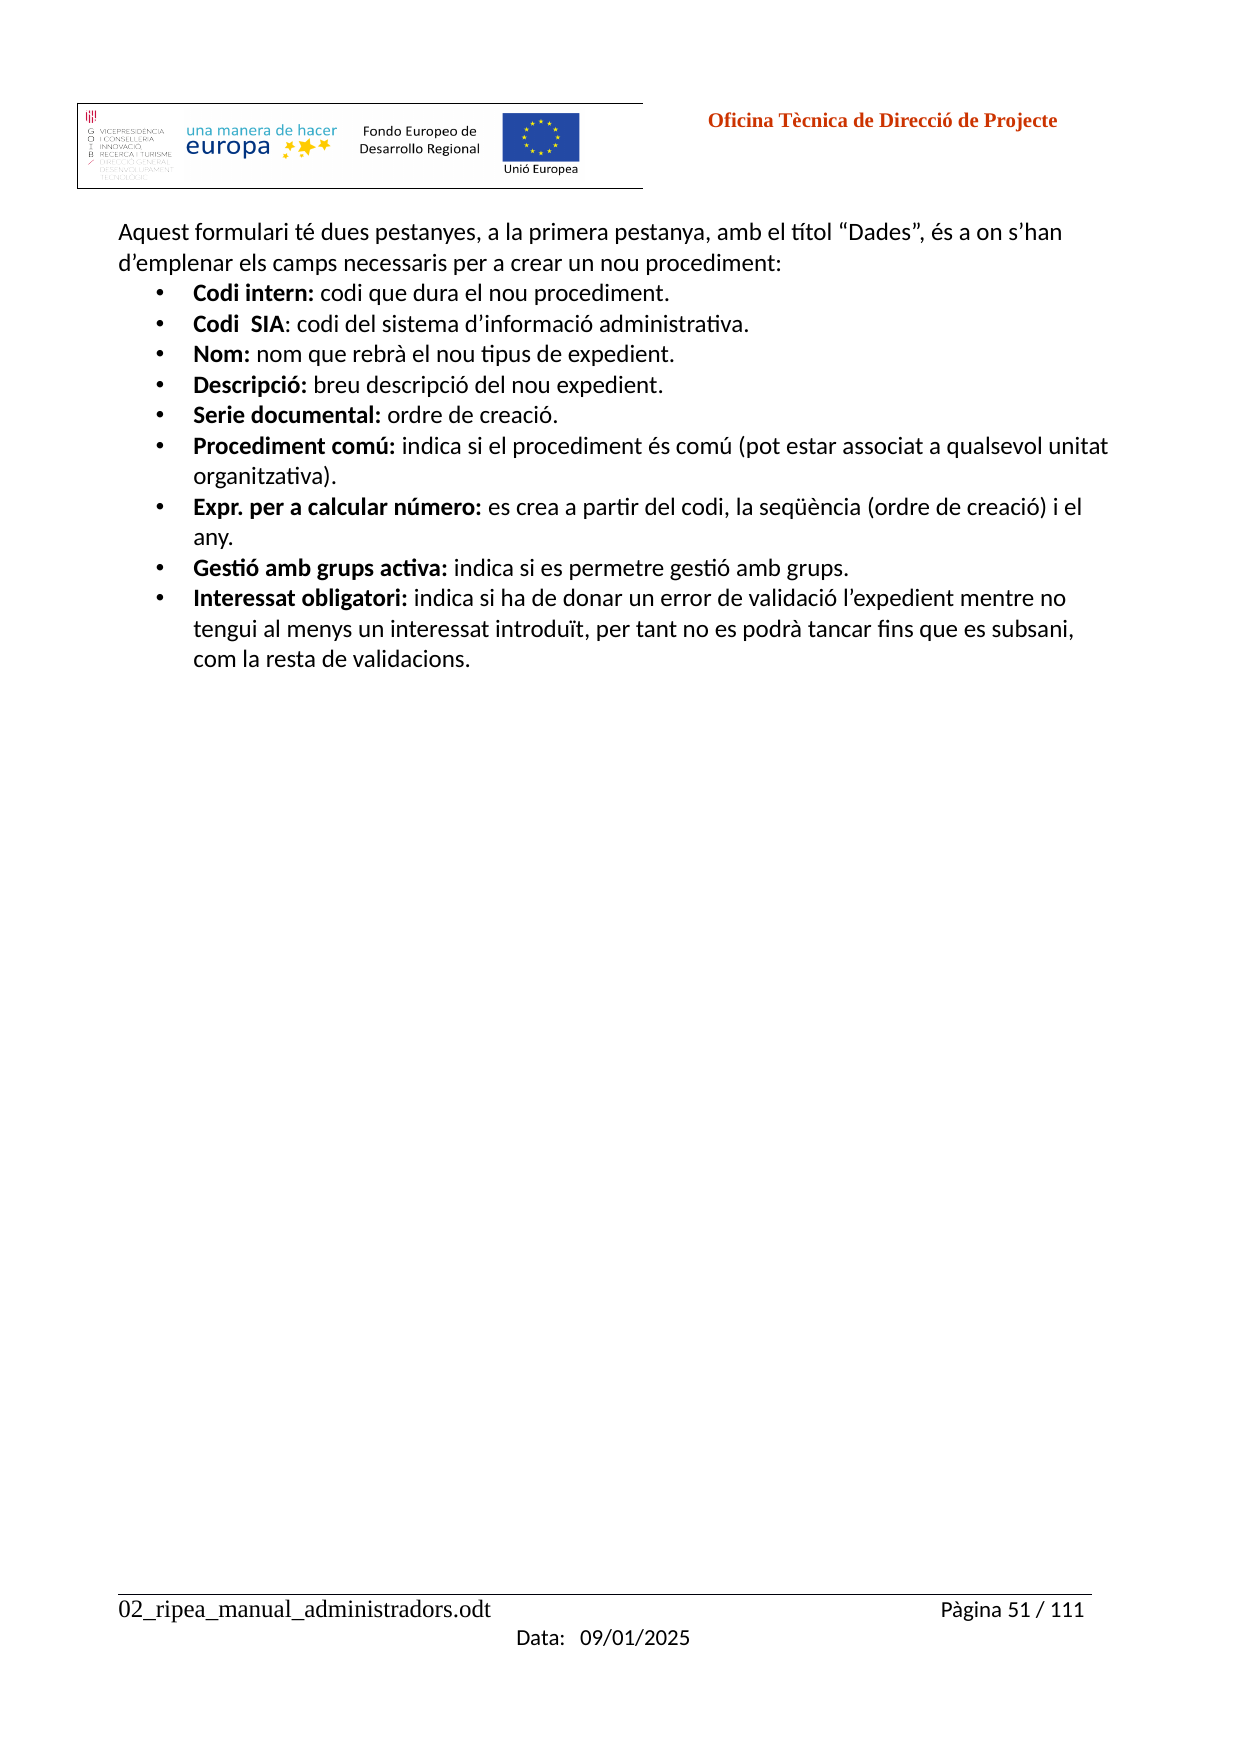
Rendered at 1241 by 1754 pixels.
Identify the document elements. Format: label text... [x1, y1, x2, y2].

list Gestió amb grups activa: indica si es permetre gestió amb grups. [156, 552, 1122, 583]
list Codi SIA: codi del sistema d’informació administrativa. [156, 308, 1122, 338]
list Procediment comú: indica si el procediment és comú (pot estar associat a qualsevol unitat organitzativa). [156, 430, 1122, 491]
list Codi intern: codi que dura el nou procediment. [156, 277, 1122, 308]
list Serie documental: ordre de creació. [156, 399, 1122, 430]
text Aquest formulari té dues pestanyes, a la primera pestanya, amb el títol “Dades”, és a on s’han d’emplenar els camps necessaris per a crear un nou procediment: [118, 216, 1122, 277]
list Descripció: breu descripció del nou expedient. [156, 369, 1122, 399]
list Expr. per a calcular número: es crea a partir del codi, la seqüència (ordre de creació) i el any. [156, 491, 1122, 552]
picture [82, 108, 178, 182]
list Interessat obligatori: indica si ha de donar un error de validació l’expedient mentre no tengui al menys un interessat introduït, per tant no es podrà tancar fins que es subsani, com la resta de validacions. [156, 583, 1122, 674]
list Nom: nom que rebrà el nou tipus de expedient. [156, 338, 1122, 369]
picture [184, 108, 585, 182]
